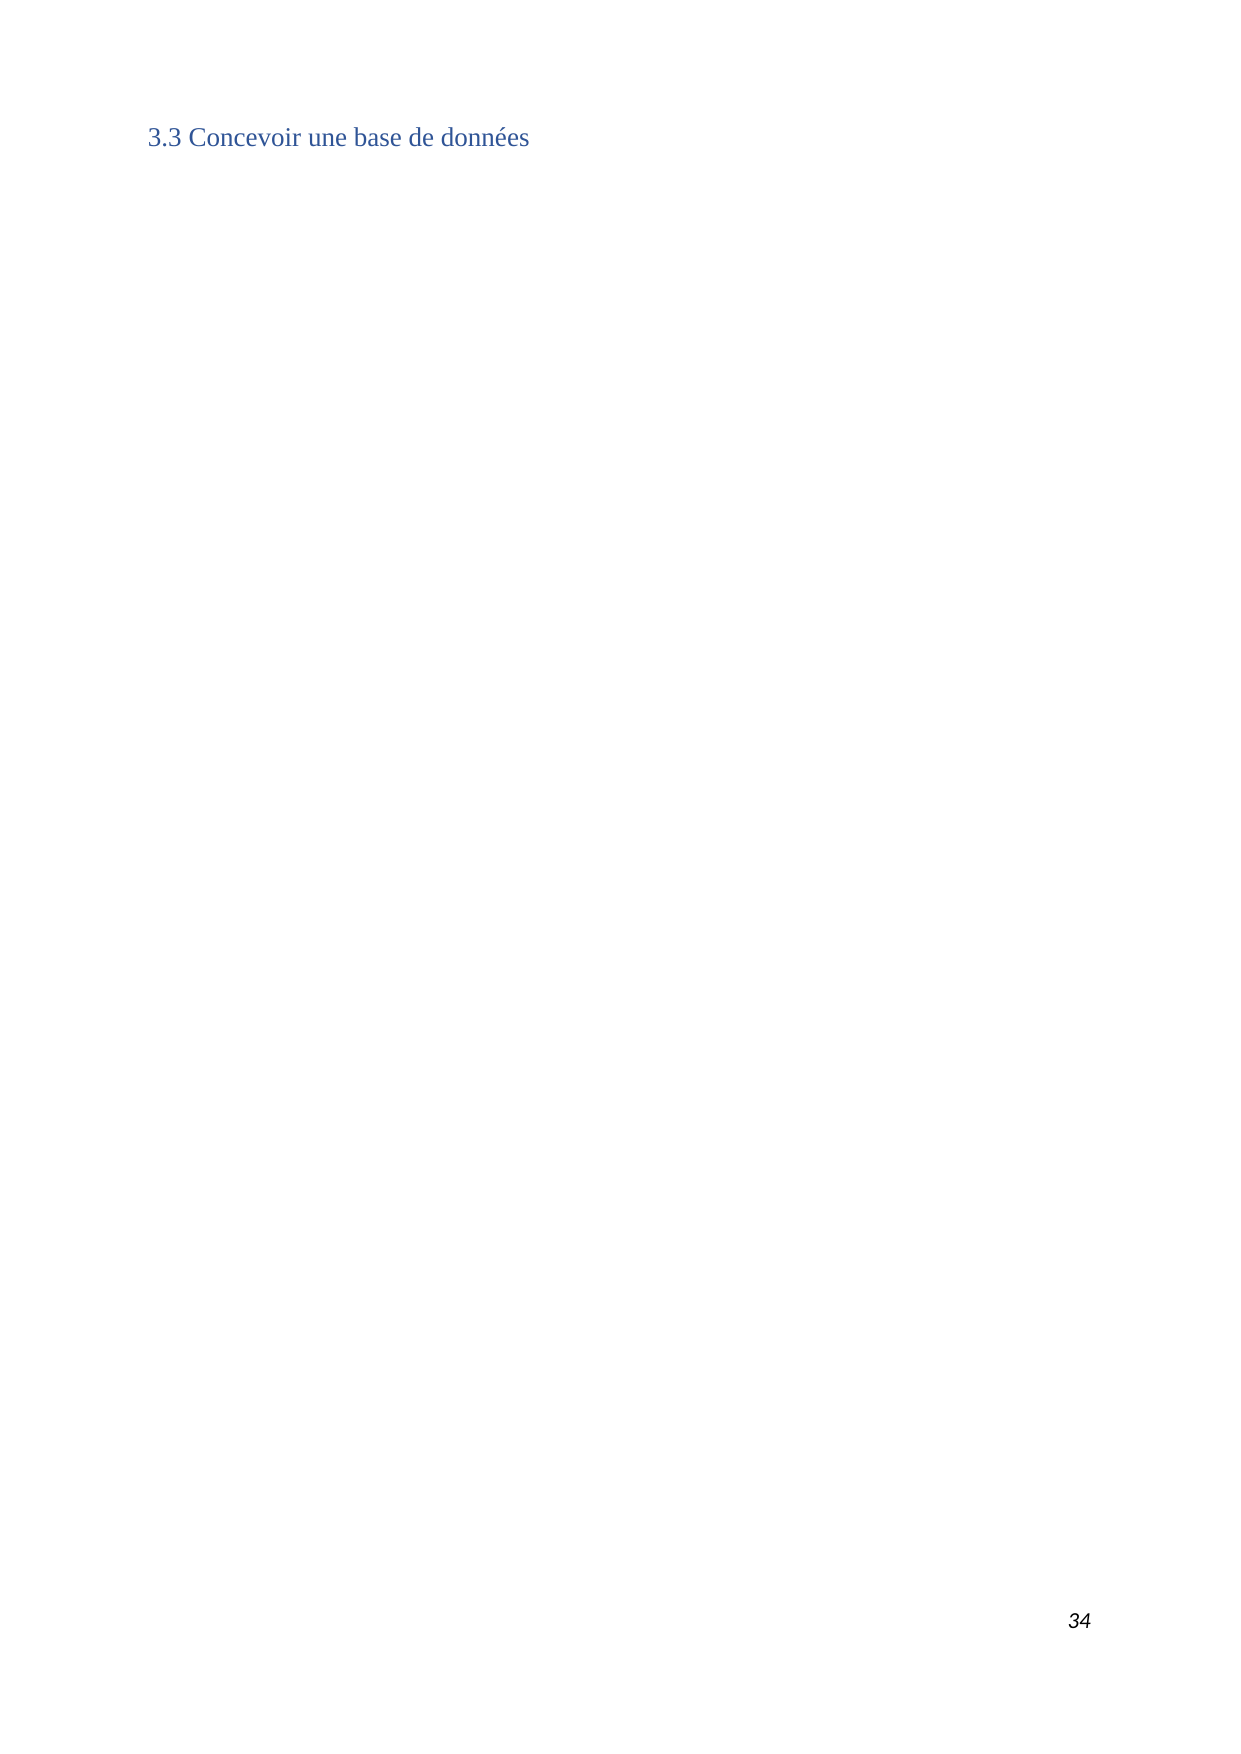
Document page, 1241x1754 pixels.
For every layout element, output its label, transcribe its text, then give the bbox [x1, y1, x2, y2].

list Concevoir une base de données [148, 121, 1093, 152]
